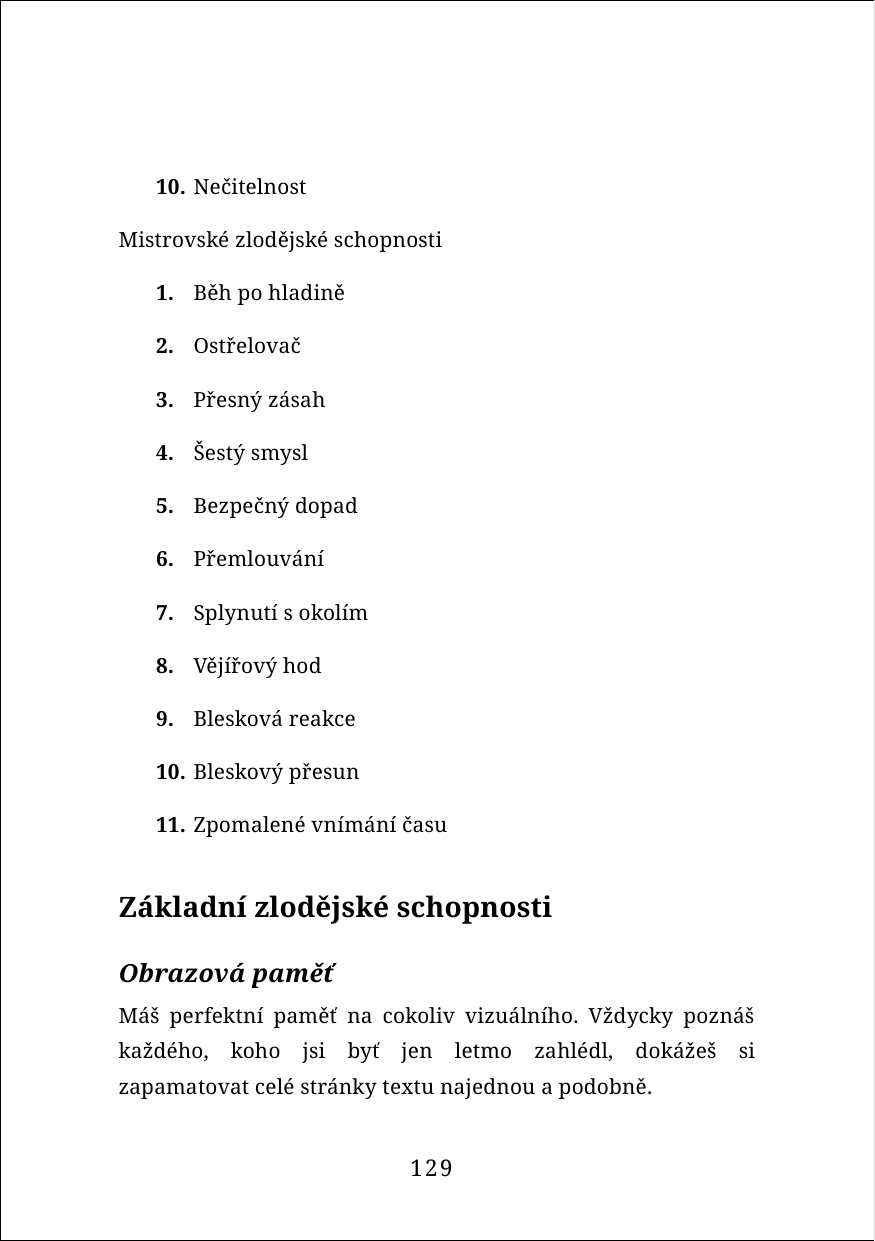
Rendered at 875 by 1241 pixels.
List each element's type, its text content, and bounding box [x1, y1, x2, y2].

list Nečitelnost [156, 172, 756, 200]
subtitle Základní zlodějské schopnosti [118, 887, 756, 926]
list Blesková reakce [156, 704, 756, 732]
list Bleskový přesun [156, 757, 756, 786]
list Šestý smysl [156, 438, 756, 466]
list Přesný zásah [156, 385, 756, 413]
list Ostřelovač [156, 331, 756, 360]
list Bezpečný dopad [156, 491, 756, 519]
list Zpomalené vnímání času [156, 811, 756, 839]
list Splynutí s okolím [156, 598, 756, 626]
text Máš perfektní paměť na cokoliv vizuálního. Vždycky poznáš každého, koho jsi byť jen letmo zahlédl, dokážeš si zapamatovat celé stránky textu najednou a podobně. [118, 1001, 756, 1101]
list Přemlouvání [156, 544, 756, 573]
list Běh po hladině [156, 278, 756, 307]
subtitle Obrazová paměť [118, 955, 756, 989]
list Vějířový hod [156, 651, 756, 679]
text Mistrovské zlodějské schopnosti [118, 225, 756, 253]
